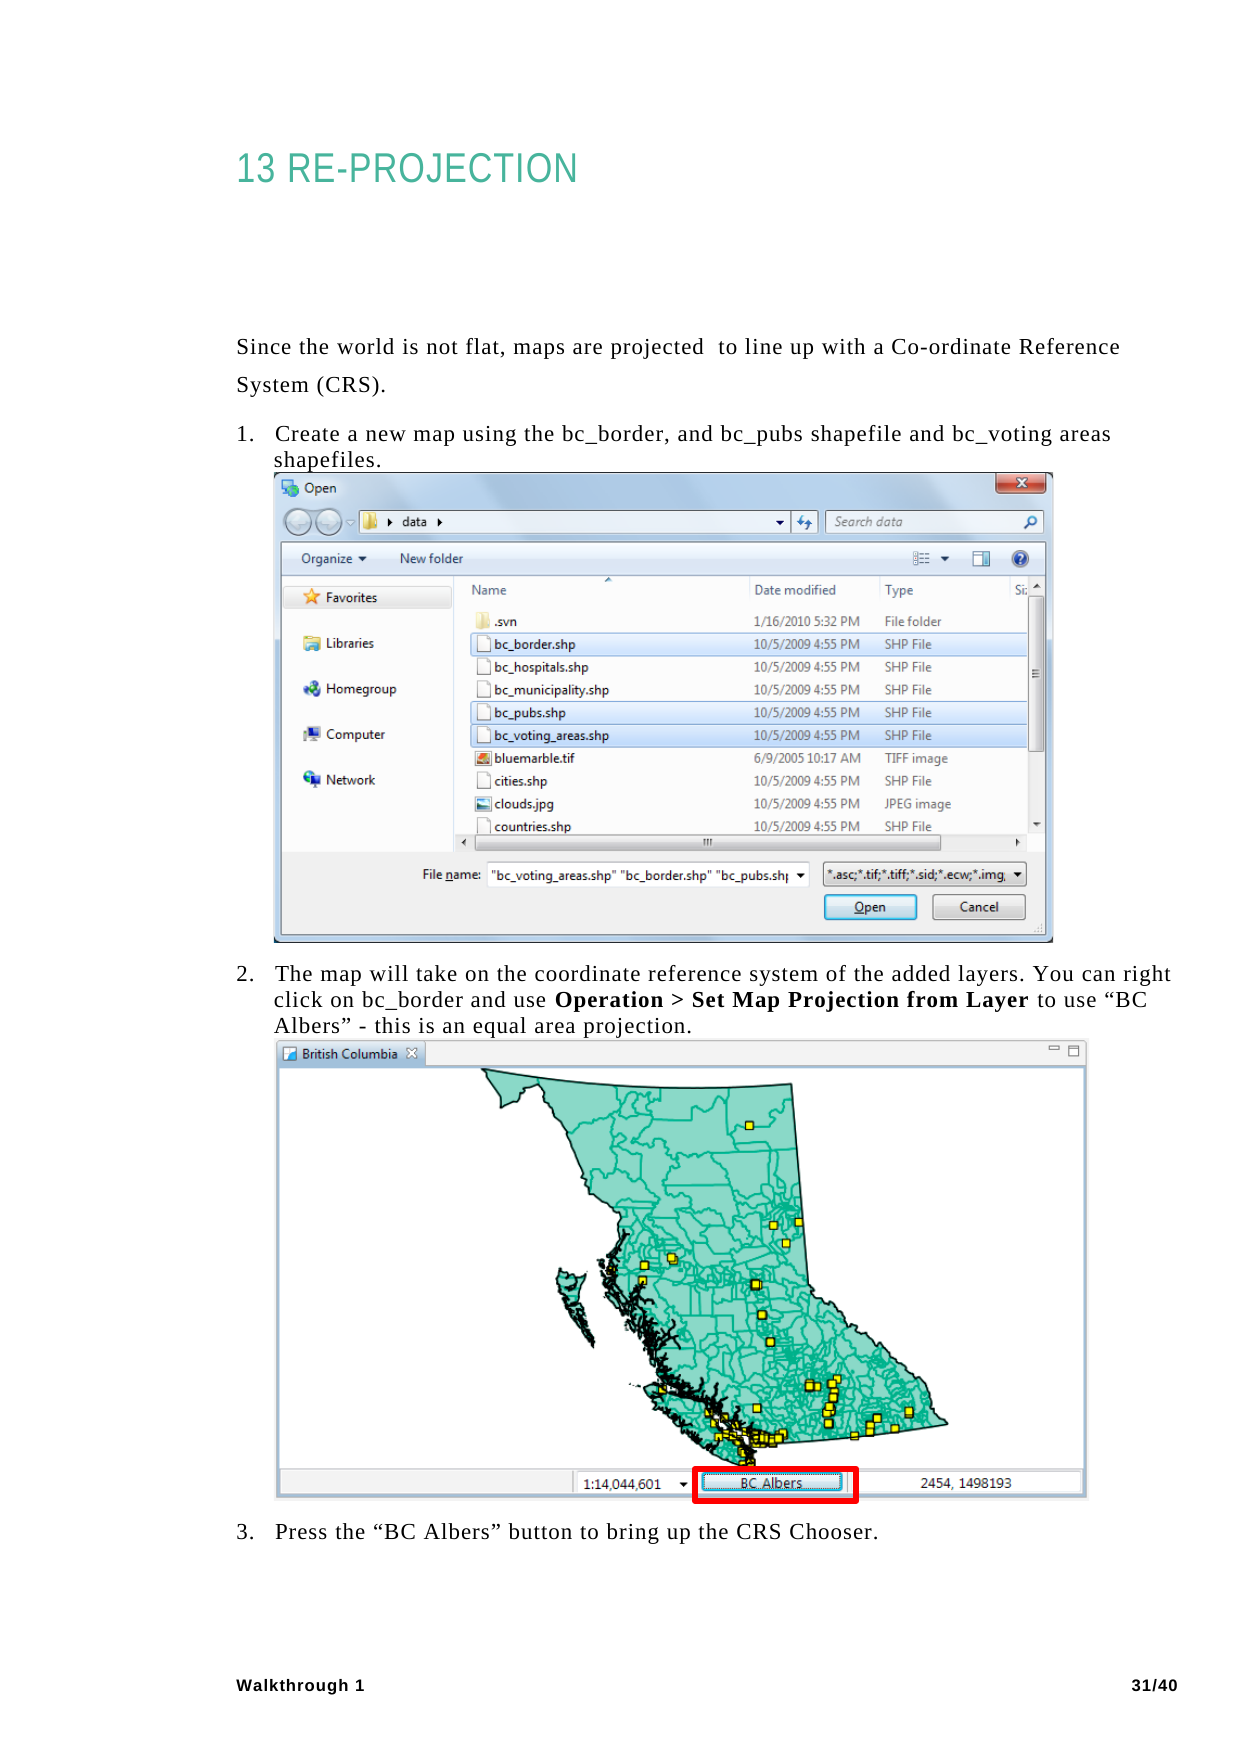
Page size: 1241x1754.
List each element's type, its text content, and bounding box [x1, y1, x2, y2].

picture [273, 1038, 1090, 1501]
list Press the “BC Albers” button to bring up the CRS Chooser. [236, 1518, 1181, 1544]
subtitle Re-projection [236, 143, 1181, 191]
list The map will take on the coordinate reference system of the added layers. You can right click on bc_border and use Operation > Set Map Projection from Layer to use “BC Albers” - this is an equal area projection. [236, 959, 1181, 1038]
list Create a new map using the bc_border, and bc_pubs shapefile and bc_voting areas shapefiles. [236, 420, 1181, 472]
picture [698, 1472, 853, 1498]
picture [273, 472, 1054, 943]
text Since the world is not flat, maps are projected to line up with a Co-ordinate Reference System (CRS). [236, 322, 1181, 397]
